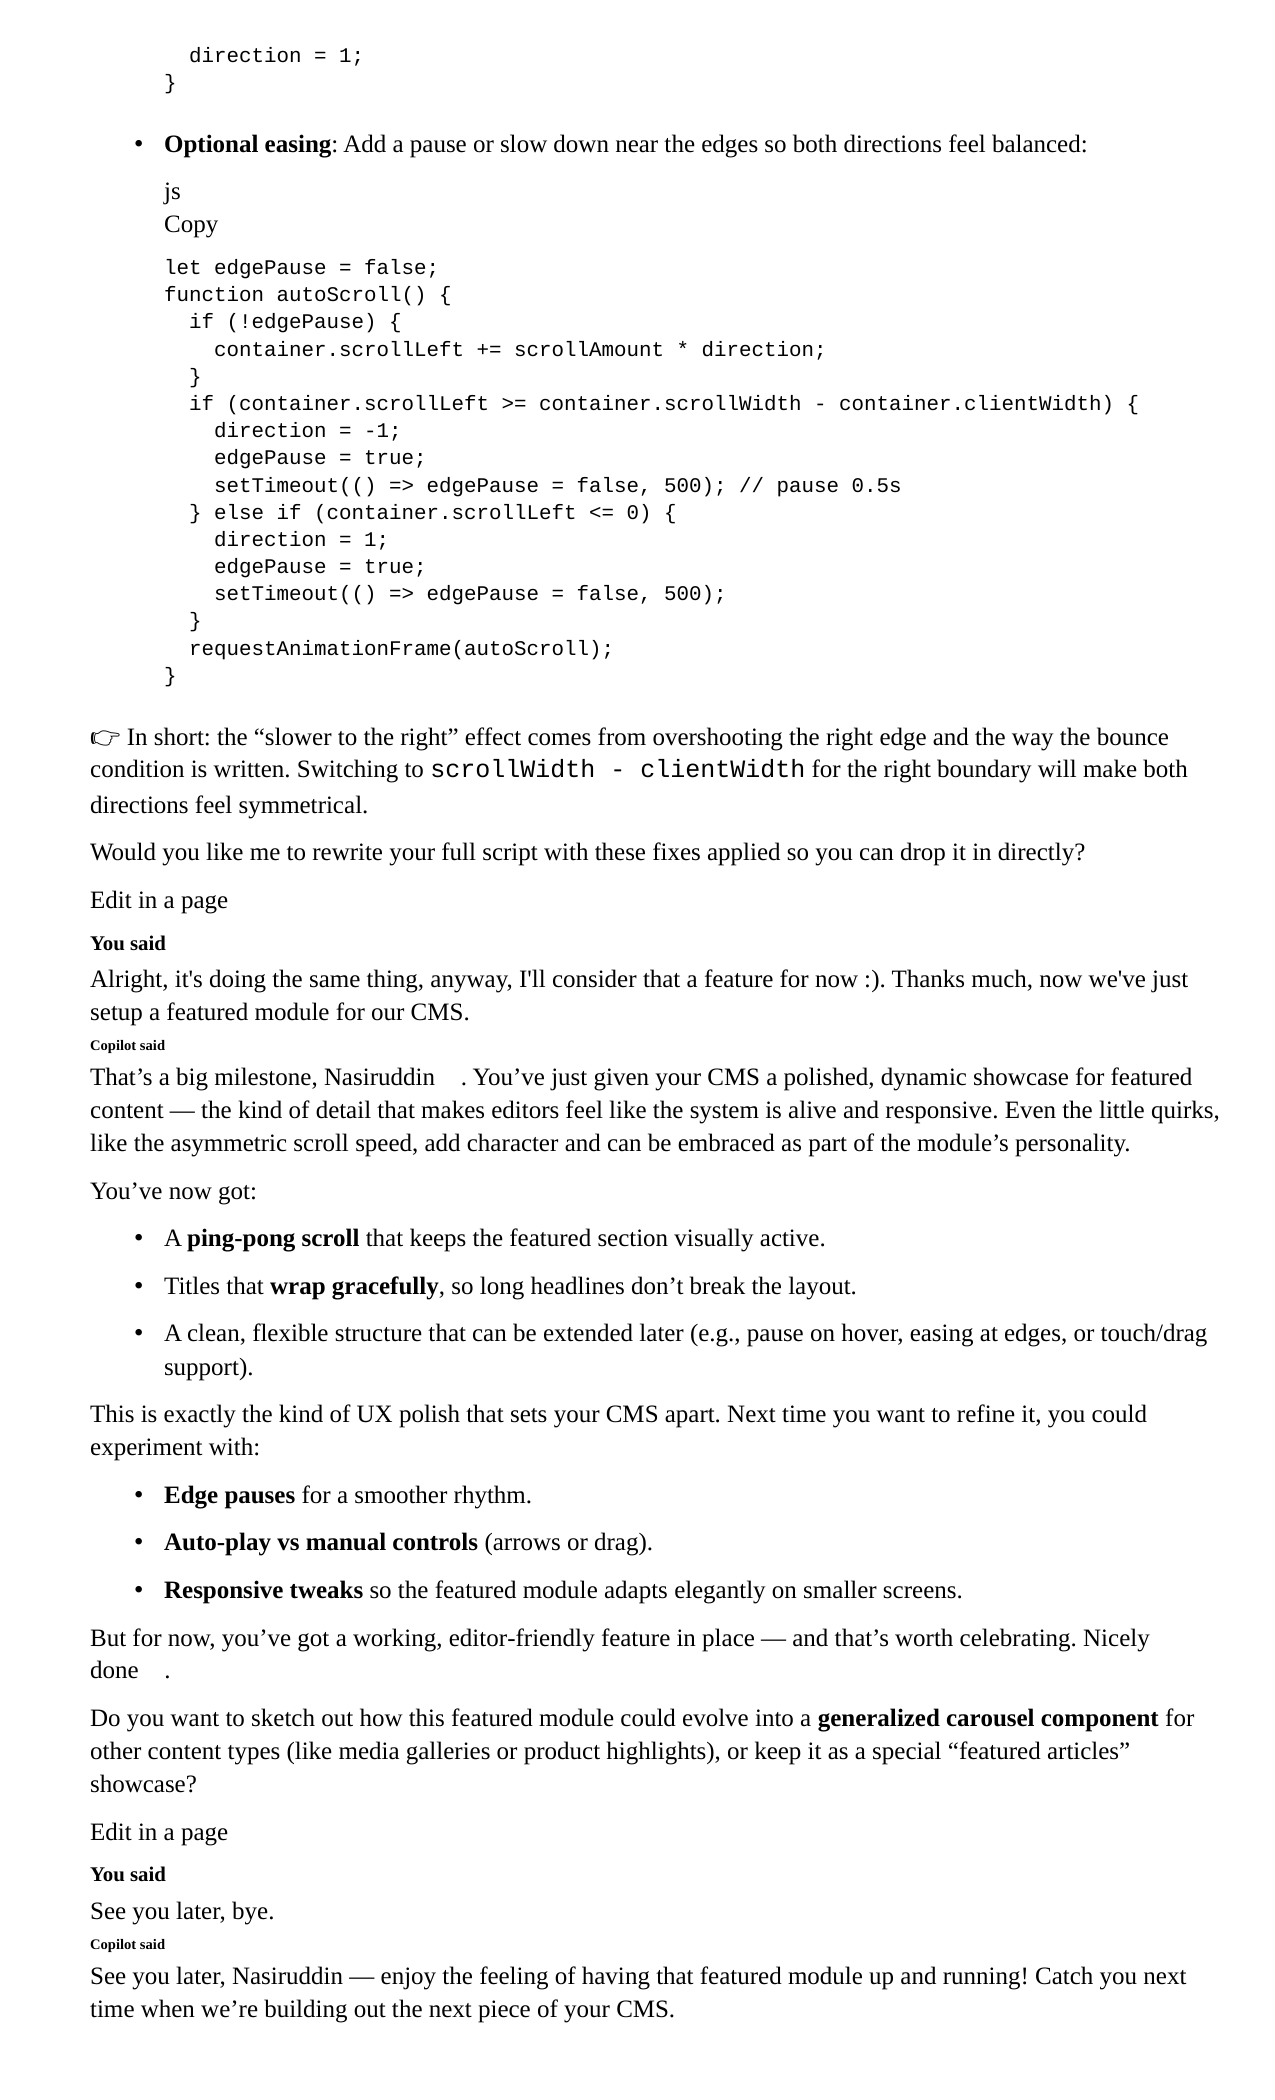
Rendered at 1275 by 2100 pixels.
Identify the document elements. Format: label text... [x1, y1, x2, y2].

list if (container.scrollLeft >= container.scrollWidth - container.clientWidth) { [134, 393, 1230, 417]
list } [134, 72, 1230, 96]
text See you later, bye. [90, 1896, 1230, 1925]
list edgePause = true; [134, 447, 1230, 471]
text Edit in a page [90, 1817, 1230, 1846]
list direction = 1; [134, 45, 1230, 69]
list } [134, 366, 1230, 389]
list setTimeout(() => edgePause = false, 500); // pause 0.5s [134, 474, 1230, 498]
list } [134, 611, 1230, 634]
text Alright, it's doing the same thing, anyway, I'll consider that a feature for now :). Thanks much, now we've just setup a featured module for our CMS. [90, 964, 1230, 1026]
text But for now, you’ve got a working, editor‑friendly feature in place — and that’s worth celebrating. Nicely done 👏. [90, 1623, 1230, 1684]
text Edit in a page [90, 885, 1230, 914]
text This is exactly the kind of UX polish that sets your CMS apart. Next time you want to refine it, you could experiment with: [90, 1399, 1230, 1461]
list Responsive tweaks so the featured module adapts elegantly on smaller screens. [134, 1575, 1230, 1604]
list A ping‑pong scroll that keeps the featured section visually active. [134, 1223, 1230, 1252]
list Titles that wrap gracefully, so long headlines don’t break the layout. [134, 1271, 1230, 1300]
list js [134, 176, 1230, 205]
list Auto‑play vs manual controls (arrows or drag). [134, 1527, 1230, 1556]
list let edgePause = false; [134, 257, 1230, 281]
list function autoScroll() { [134, 284, 1230, 308]
list } [134, 665, 1230, 688]
list setTimeout(() => edgePause = false, 500); [134, 583, 1230, 607]
list edgePause = true; [134, 556, 1230, 580]
text See you later, Nasiruddin — enjoy the feeling of having that featured module up and running! Catch you next time when we’re building out the next piece of your CMS. [90, 1961, 1230, 2023]
list direction = 1; [134, 529, 1230, 553]
text You’ve now got: [90, 1176, 1230, 1204]
subtitle Copilot said [90, 1936, 1230, 1952]
list if (!edgePause) { [134, 311, 1230, 335]
list } else if (container.scrollLeft <= 0) { [134, 502, 1230, 525]
text 👉 In short: the “slower to the right” effect comes from overshooting the right edge and the way the bounce condition is written. Switching to scrollWidth - clientWidth for the right boundary will make both directions feel symmetrical. [90, 722, 1230, 818]
list direction = -1; [134, 420, 1230, 444]
list A clean, flexible structure that can be extended later (e.g., pause on hover, easing at edges, or touch/drag support). [134, 1318, 1230, 1380]
text That’s a big milestone, Nasiruddin 🎉. You’ve just given your CMS a polished, dynamic showcase for featured content — the kind of detail that makes editors feel like the system is alive and responsive. Even the little quirks, like the asymmetric scroll speed, add character and can be embraced as part of the module’s personality. [90, 1062, 1230, 1157]
list Optional easing: Add a pause or slow down near the edges so both directions feel balanced: [134, 129, 1230, 158]
subtitle Copilot said [90, 1037, 1230, 1053]
list Edge pauses for a smoother rhythm. [134, 1480, 1230, 1508]
text Do you want to sketch out how this featured module could evolve into a generalized carousel component for other content types (like media galleries or product highlights), or keep it as a special “featured articles” showcase? [90, 1703, 1230, 1798]
list requestAnimationFrame(autoScroll); [134, 638, 1230, 661]
list container.scrollLeft += scrollAmount * direction; [134, 339, 1230, 362]
text Would you like me to rewrite your full script with these fixes applied so you can drop it in directly? [90, 837, 1230, 866]
subtitle You said [90, 1862, 1230, 1886]
list Copy [134, 209, 1230, 238]
subtitle You said [90, 930, 1230, 954]
